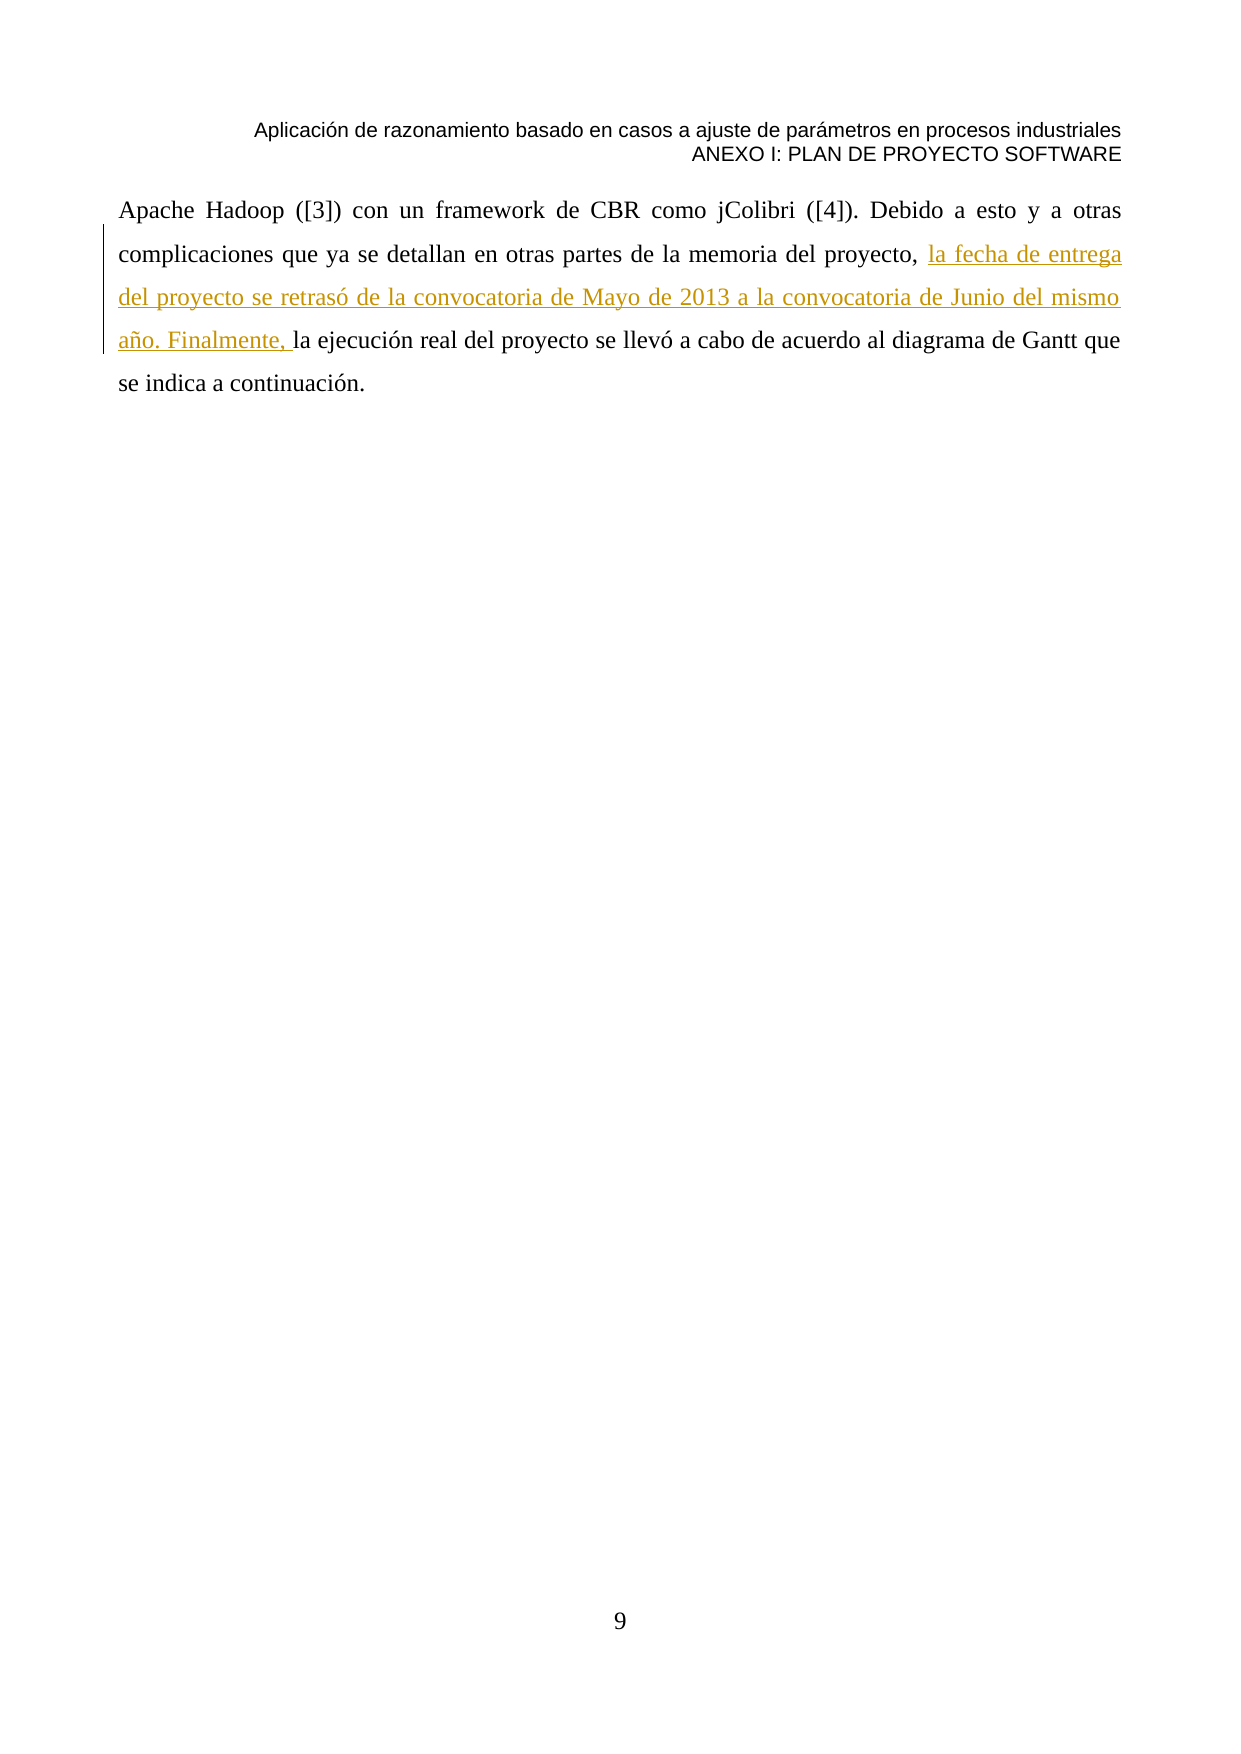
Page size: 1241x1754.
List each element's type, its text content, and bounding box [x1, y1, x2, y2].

text Apache Hadoop ([3]) con un framework de CBR como jColibri ([4]). Debido a esto y a otras complicaciones que ya se detallan en otras partes de la memoria del proyecto, la fecha de entrega del proyecto se retrasó de la convocatoria de Mayo de 2013 a la convocatoria de Junio del mismo año. Finalmente, la ejecución real del proyecto se llevó a cabo de acuerdo al diagrama de Gantt que se indica a continuación. [118, 196, 1122, 397]
